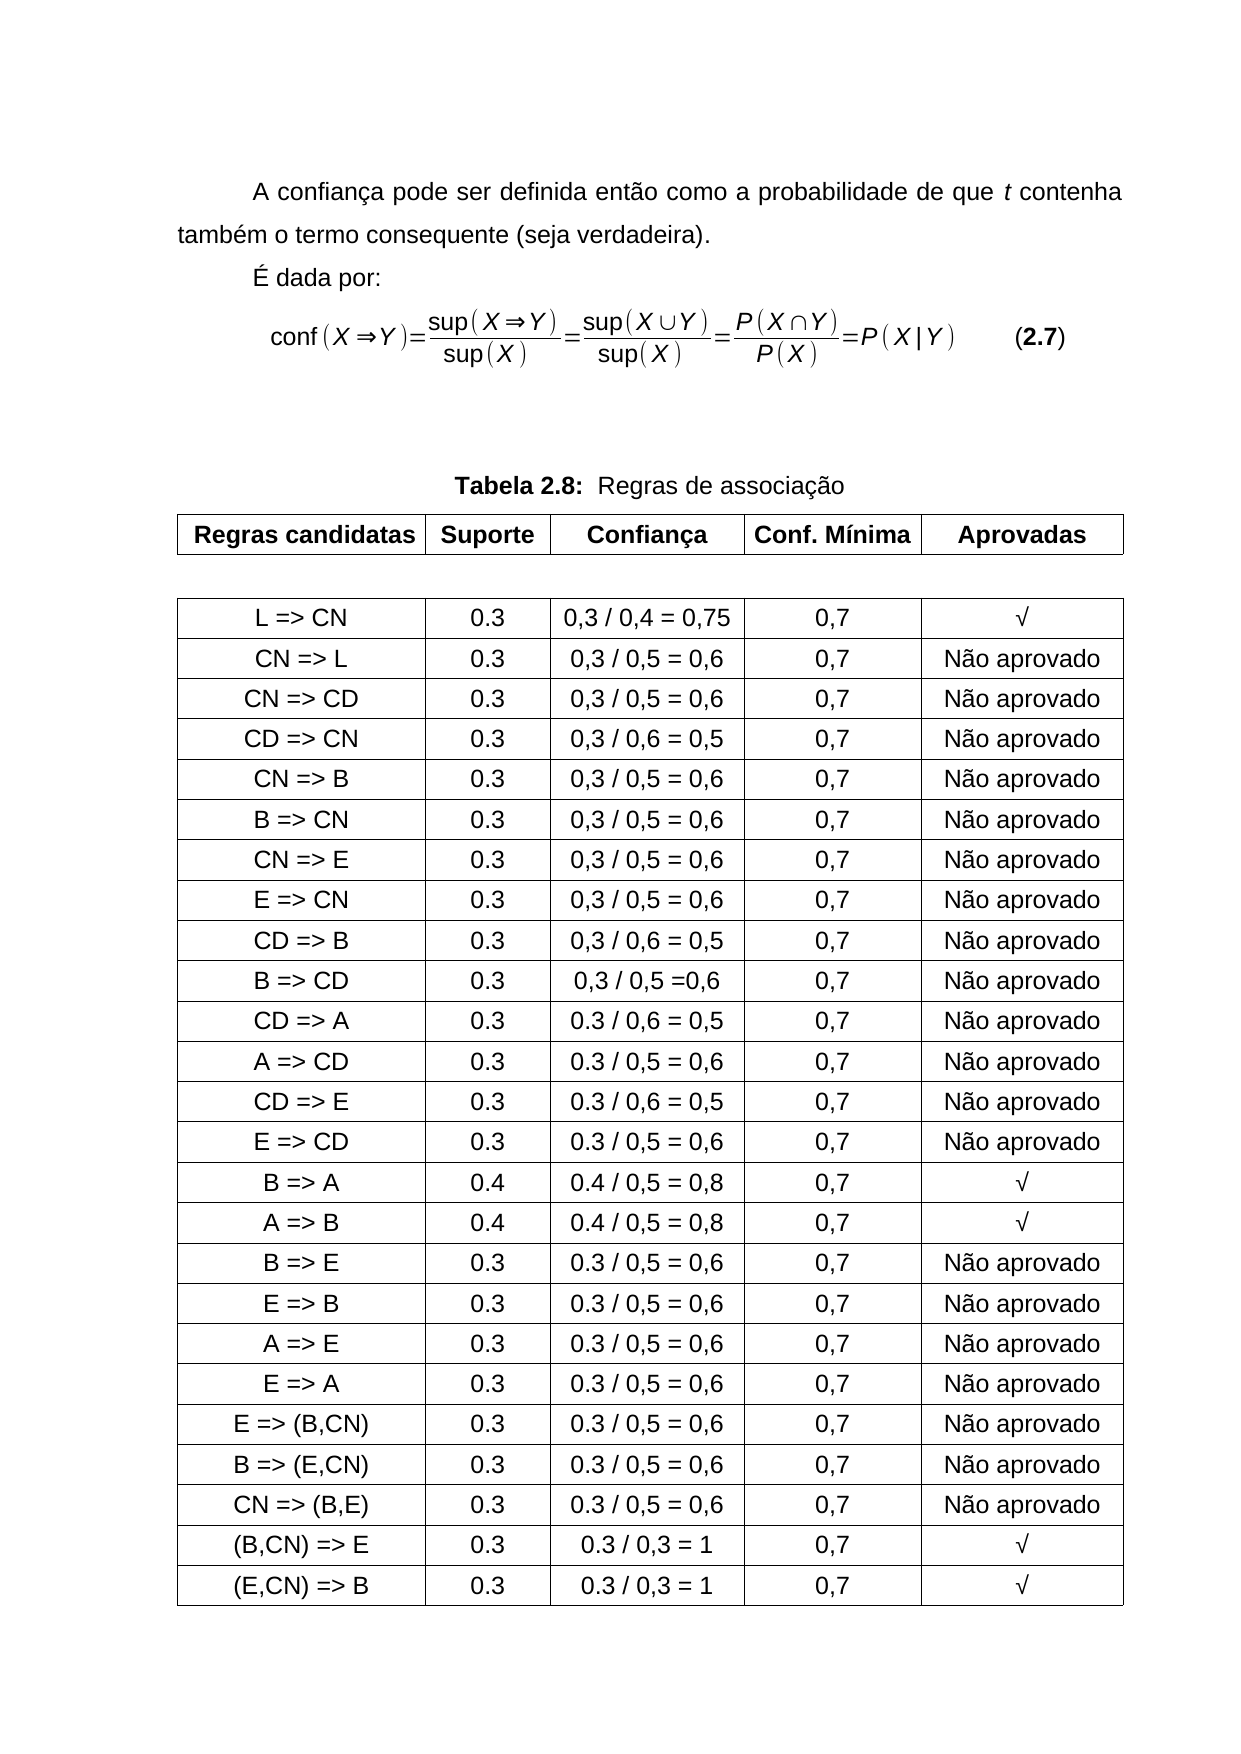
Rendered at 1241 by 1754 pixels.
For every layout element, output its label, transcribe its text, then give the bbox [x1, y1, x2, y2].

table_header 0,7 [745, 599, 921, 638]
table_cell B => A [178, 1163, 425, 1202]
table_cell 0.3 / 0,5 = 0,6 [551, 1324, 744, 1363]
table_cell 0.3 / 0,5 = 0,6 [551, 1284, 744, 1323]
table_cell √ [922, 1566, 1123, 1605]
table_cell 0.4 / 0,5 = 0,8 [551, 1163, 744, 1202]
table_cell CN => (B,E) [178, 1485, 425, 1524]
table_cell Não aprovado [922, 1284, 1123, 1323]
table_cell Não aprovado [922, 760, 1123, 799]
table_header √ [922, 599, 1123, 638]
table_cell B => CN [178, 800, 425, 839]
table_cell B => CD [178, 961, 425, 1001]
table_cell A => B [178, 1203, 425, 1242]
table_cell 0.3 [426, 679, 550, 718]
table_cell 0,7 [745, 1082, 921, 1121]
table_cell E => (B,CN) [178, 1405, 425, 1444]
table_header Aprovadas [922, 515, 1123, 554]
table_cell 0,7 [745, 1284, 921, 1323]
table_cell 0.3 / 0,3 = 1 [551, 1566, 744, 1605]
table_cell 0,7 [745, 1364, 921, 1404]
table_cell Não aprovado [922, 1445, 1123, 1484]
table_cell 0.3 [426, 1526, 550, 1565]
table_cell 0.3 [426, 1284, 550, 1323]
table_cell A => CD [178, 1042, 425, 1081]
table_cell 0,3 / 0,5 = 0,6 [551, 760, 744, 799]
table_cell 0,7 [745, 881, 921, 920]
table_cell (E,CN) => B [178, 1566, 425, 1605]
table_cell 0.4 / 0,5 = 0,8 [551, 1203, 744, 1242]
table_cell 0,7 [745, 1163, 921, 1202]
table_cell 0.3 / 0,5 = 0,6 [551, 1405, 744, 1444]
table_cell 0.4 [426, 1203, 550, 1242]
table_header Conf. Mínima [745, 515, 921, 554]
table_cell Não aprovado [922, 639, 1123, 678]
table_cell 0,7 [745, 1526, 921, 1565]
table_cell 0,3 / 0,5 = 0,6 [551, 840, 744, 879]
table_cell 0,7 [745, 800, 921, 839]
table_cell 0,7 [745, 1405, 921, 1444]
table_cell 0,7 [745, 1324, 921, 1363]
table_cell 0,3 / 0,5 =0,6 [551, 961, 744, 1001]
table_cell √ [922, 1526, 1123, 1565]
table_header Confiança [551, 515, 744, 554]
table_cell 0.3 / 0,3 = 1 [551, 1526, 744, 1565]
table_cell 0.3 / 0,5 = 0,6 [551, 1244, 744, 1283]
table_header Regras candidatas [178, 515, 425, 554]
table_header L => CN [178, 599, 425, 638]
table_cell CD => A [178, 1002, 425, 1041]
table_cell 0.3 / 0,5 = 0,6 [551, 1485, 744, 1524]
table_cell 0,7 [745, 1566, 921, 1605]
table_cell 0.3 [426, 1082, 550, 1121]
table_cell 0.3 [426, 800, 550, 839]
table_cell 0,7 [745, 1485, 921, 1524]
table_cell B => (E,CN) [178, 1445, 425, 1484]
table_cell 0.3 [426, 1244, 550, 1283]
table_cell E => CD [178, 1122, 425, 1162]
table_cell 0.3 [426, 921, 550, 960]
table_cell 0,7 [745, 961, 921, 1001]
table_cell 0,7 [745, 679, 921, 718]
table_header 0.3 [426, 599, 550, 638]
table_cell Não aprovado [922, 961, 1123, 1001]
table_cell 0.3 [426, 881, 550, 920]
table_cell CN => E [178, 840, 425, 879]
table_cell 0.3 [426, 1122, 550, 1162]
text (2.7) [177, 307, 1122, 370]
table_cell 0.3 / 0,5 = 0,6 [551, 1445, 744, 1484]
table_cell 0.3 / 0,6 = 0,5 [551, 1002, 744, 1041]
table_cell 0,7 [745, 639, 921, 678]
table_cell Não aprovado [922, 719, 1123, 759]
table_cell 0.3 [426, 840, 550, 879]
table_cell 0,7 [745, 840, 921, 879]
table_cell 0.3 [426, 1042, 550, 1081]
table_cell √ [922, 1203, 1123, 1242]
table_cell 0,3 / 0,5 = 0,6 [551, 639, 744, 678]
text É dada por: [177, 263, 1122, 292]
table_cell CD => B [178, 921, 425, 960]
table_header Suporte [426, 515, 550, 554]
table_cell 0.3 [426, 719, 550, 759]
table_cell 0.3 [426, 961, 550, 1001]
table_cell 0.3 [426, 1405, 550, 1444]
table_cell 0.3 / 0,5 = 0,6 [551, 1042, 744, 1081]
table_cell Não aprovado [922, 1082, 1123, 1121]
table_cell E => A [178, 1364, 425, 1404]
table_cell Não aprovado [922, 840, 1123, 879]
table_cell 0,7 [745, 1445, 921, 1484]
table_cell 0.3 / 0,6 = 0,5 [551, 1082, 744, 1121]
table_cell B => E [178, 1244, 425, 1283]
table_cell A => E [178, 1324, 425, 1363]
table_cell √ [922, 1163, 1123, 1202]
table_cell CD => CN [178, 719, 425, 759]
table_cell 0.3 [426, 1324, 550, 1363]
table_cell CN => L [178, 639, 425, 678]
table_cell (B,CN) => E [178, 1526, 425, 1565]
table_cell 0,7 [745, 921, 921, 960]
table_header 0,3 / 0,4 = 0,75 [551, 599, 744, 638]
table_cell 0,3 / 0,6 = 0,5 [551, 921, 744, 960]
table_cell 0.3 / 0,5 = 0,6 [551, 1122, 744, 1162]
table_cell 0,3 / 0,5 = 0,6 [551, 881, 744, 920]
table_cell 0.3 [426, 760, 550, 799]
table_cell 0.3 / 0,5 = 0,6 [551, 1364, 744, 1404]
table_cell Não aprovado [922, 1324, 1123, 1363]
table_cell Não aprovado [922, 800, 1123, 839]
table_cell 0,3 / 0,5 = 0,6 [551, 800, 744, 839]
table_cell CN => B [178, 760, 425, 799]
table_cell 0.3 [426, 1566, 550, 1605]
table_cell 0,7 [745, 760, 921, 799]
table_cell 0.3 [426, 1002, 550, 1041]
table_cell Não aprovado [922, 1244, 1123, 1283]
table_cell Não aprovado [922, 1405, 1123, 1444]
table_cell 0,7 [745, 1002, 921, 1041]
table_cell CN => CD [178, 679, 425, 718]
table_cell Não aprovado [922, 679, 1123, 718]
table_cell 0,7 [745, 1042, 921, 1081]
table_cell 0.4 [426, 1163, 550, 1202]
text Tabela 2.8: Regras de associação [177, 471, 1122, 499]
table_cell 0.3 [426, 1364, 550, 1404]
table_cell 0.3 [426, 1485, 550, 1524]
table_cell Não aprovado [922, 1002, 1123, 1041]
table_cell E => CN [178, 881, 425, 920]
table_cell 0,3 / 0,6 = 0,5 [551, 719, 744, 759]
table_cell CD => E [178, 1082, 425, 1121]
table_cell 0,7 [745, 1244, 921, 1283]
table_cell Não aprovado [922, 921, 1123, 960]
table_cell 0,3 / 0,5 = 0,6 [551, 679, 744, 718]
table_cell E => B [178, 1284, 425, 1323]
table_cell 0,7 [745, 1122, 921, 1162]
text A confiança pode ser definida então como a probabilidade de que t contenha também o termo consequente (seja verdadeira). [177, 177, 1122, 249]
table_cell 0.3 [426, 1445, 550, 1484]
table_cell Não aprovado [922, 1364, 1123, 1404]
table_cell 0.3 [426, 639, 550, 678]
table_cell Não aprovado [922, 1122, 1123, 1162]
table_cell 0,7 [745, 1203, 921, 1242]
table_cell Não aprovado [922, 1485, 1123, 1524]
table_cell Não aprovado [922, 881, 1123, 920]
table_cell Não aprovado [922, 1042, 1123, 1081]
table_cell 0,7 [745, 719, 921, 759]
